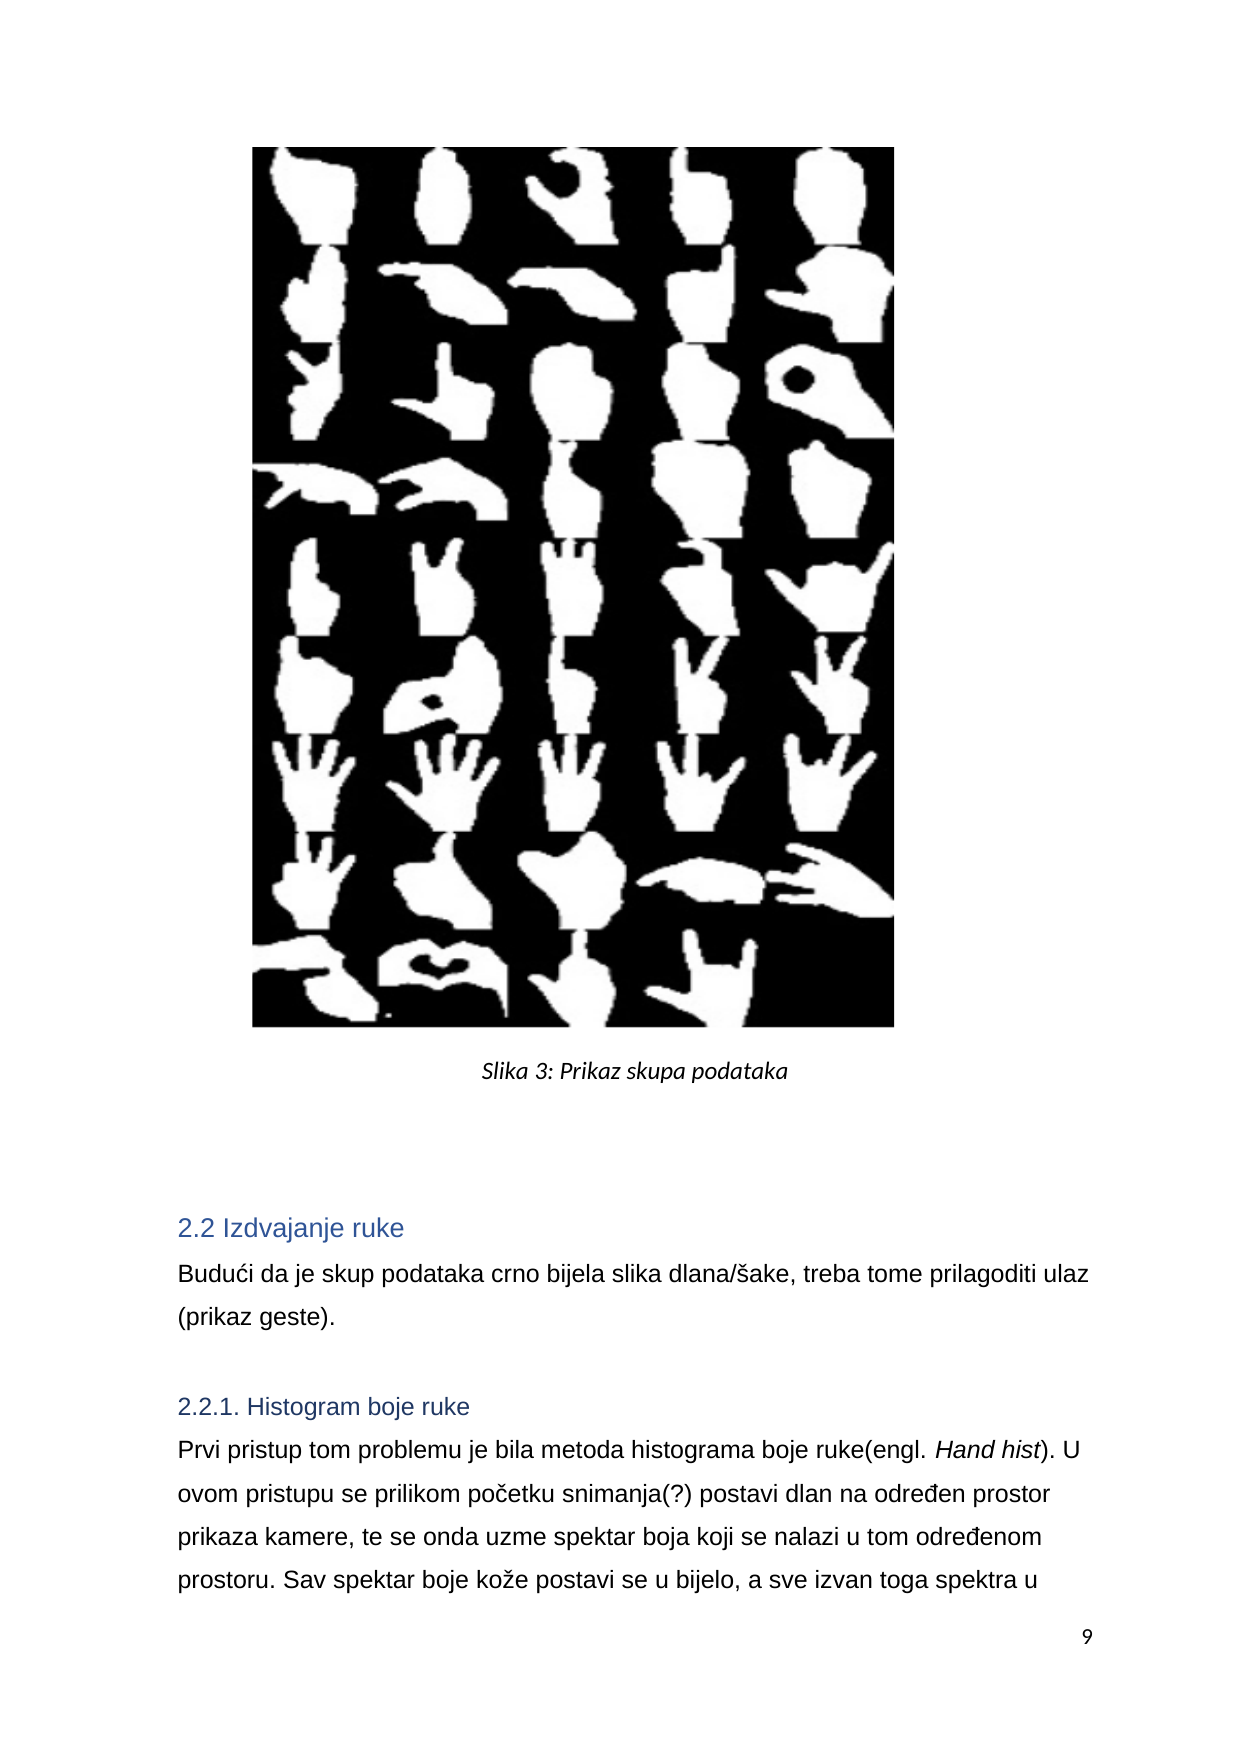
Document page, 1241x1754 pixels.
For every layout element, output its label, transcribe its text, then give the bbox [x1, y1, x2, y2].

text Prvi pristup tom problemu je bila metoda histograma boje ruke(engl. Hand hist). U ovom pristupu se prilikom početku snimanja(?) postavi dlan na određen prostor prikaza kamere, te se onda uzme spektar boja koji se nalazi u tom određenom prostoru. Sav spektar boje kože postavi se u bijelo, a sve izvan toga spektra u [177, 1436, 1093, 1594]
subtitle 2.2 Izdvajanje ruke [177, 1212, 1093, 1243]
text Slika 3: Prikaz skupa podataka [177, 1055, 1093, 1086]
picture [252, 147, 895, 1029]
text Budući da je skup podataka crno bijela slika dlana/šake, treba tome prilagoditi ulaz (prikaz geste). [177, 1259, 1093, 1331]
subtitle 2.2.1. Histogram boje ruke [177, 1392, 1093, 1421]
